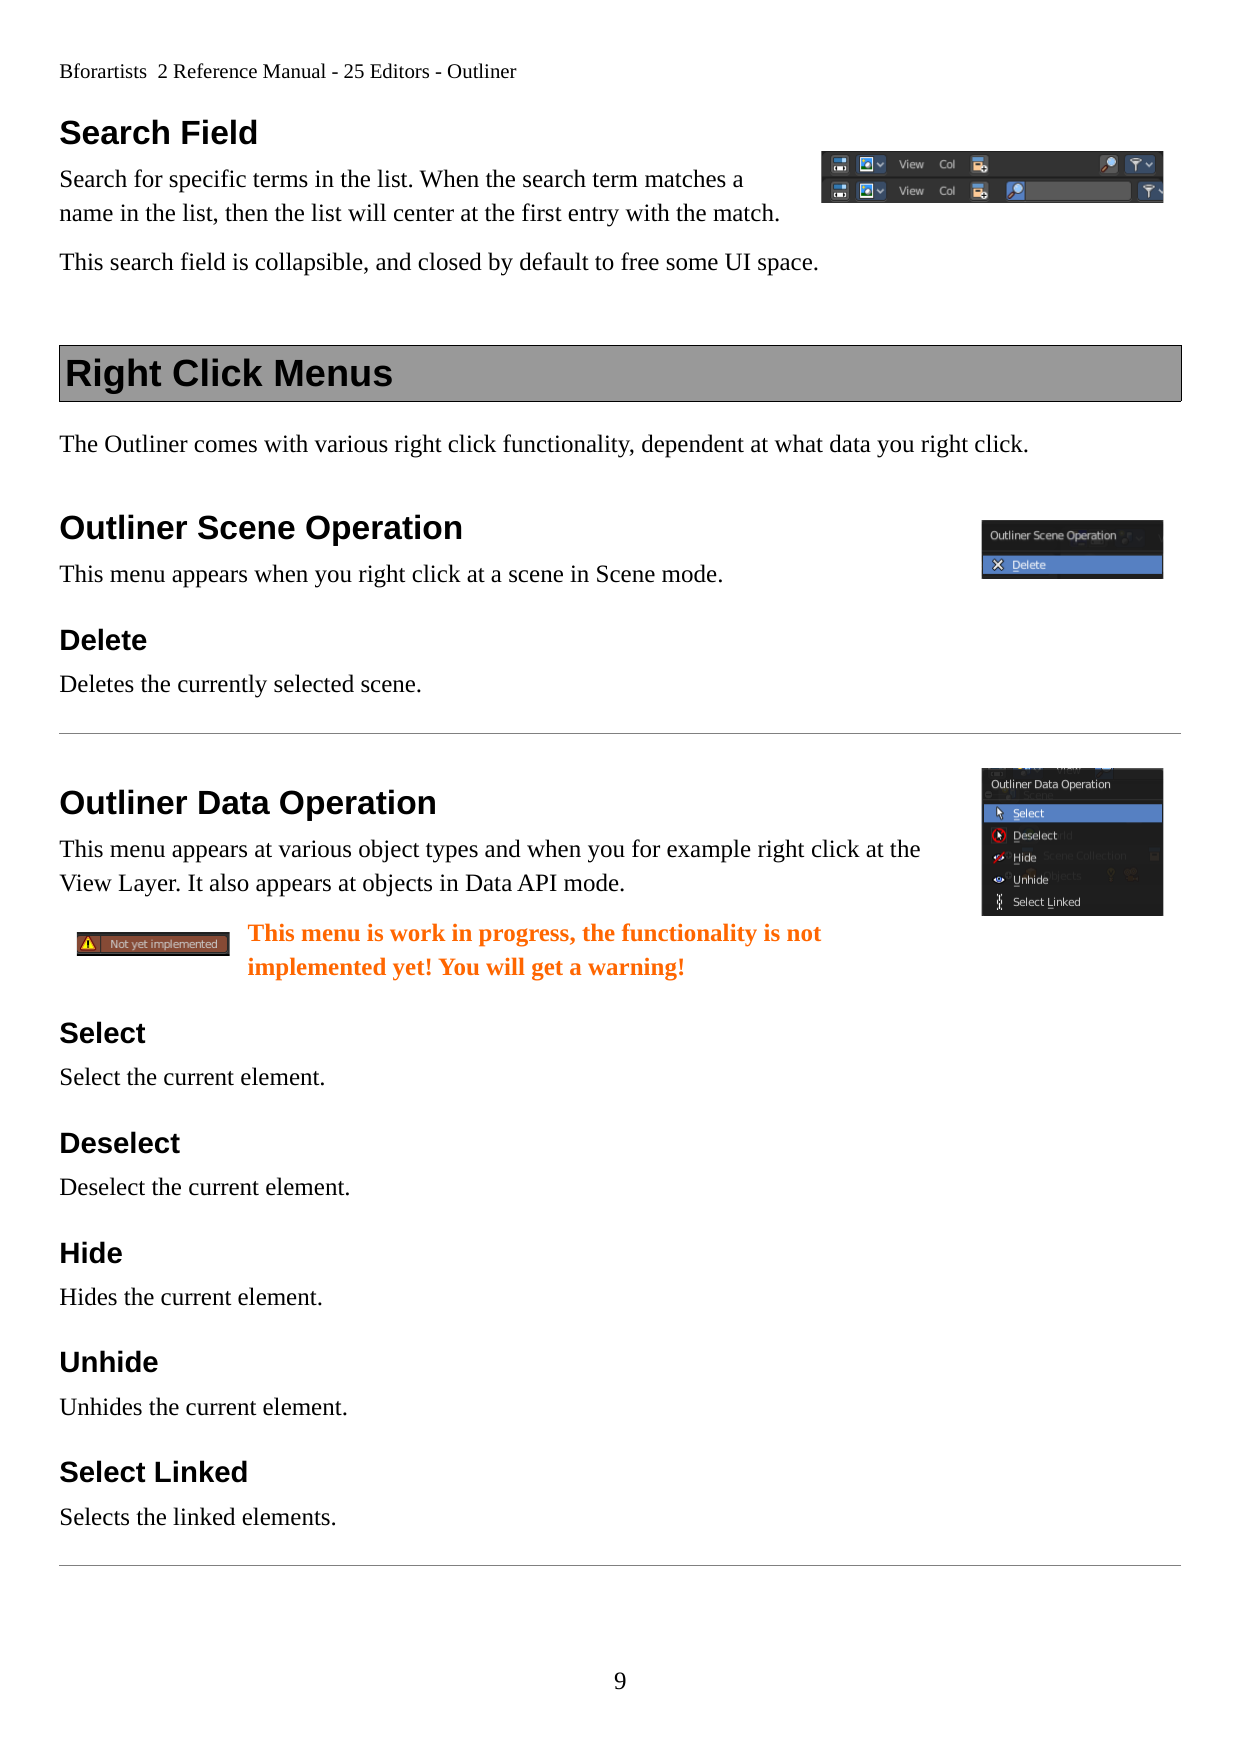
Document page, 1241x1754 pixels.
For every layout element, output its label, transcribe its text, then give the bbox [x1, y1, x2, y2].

text Deletes the currently selected scene. [59, 669, 1181, 698]
picture [981, 768, 1164, 916]
subtitle Delete [59, 623, 1181, 656]
picture [981, 520, 1164, 579]
text Deselect the current element. [59, 1172, 1181, 1201]
text Hides the current element. [59, 1282, 1181, 1311]
text Unhides the current element. [59, 1392, 1181, 1420]
picture [821, 151, 1164, 203]
subtitle Unhide [59, 1345, 1181, 1379]
text This menu is work in progress, the functionality is not implemented yet! You will get a warning! [59, 918, 1181, 981]
text Select the current element. [59, 1062, 1181, 1091]
subtitle Select [59, 1016, 1181, 1049]
subtitle Deselect [59, 1126, 1181, 1159]
table_header Right Click Menus [60, 346, 1181, 401]
text Selects the linked elements. [59, 1502, 1181, 1530]
text Search for specific terms in the list. When the search term matches a name in the list, then the list will center at the first entry with the match. [59, 164, 1181, 227]
subtitle Select Linked [59, 1455, 1181, 1489]
text This search field is collapsible, and closed by default to free some UI space. [59, 247, 1181, 276]
subtitle Outliner Scene Operation [59, 508, 1181, 546]
text This menu appears when you right click at a scene in Scene mode. [59, 559, 1181, 588]
text This menu appears at various object types and when you for example right click at the View Layer. It also appears at objects in Data API mode. [59, 834, 981, 897]
subtitle Outliner Data Operation [59, 783, 981, 822]
text The Outliner comes with various right click functionality, dependent at what data you right click. [59, 429, 1181, 458]
subtitle [1164, 783, 1181, 822]
subtitle Search Field [59, 113, 1181, 151]
subtitle Hide [59, 1236, 1181, 1269]
picture [76, 932, 230, 956]
